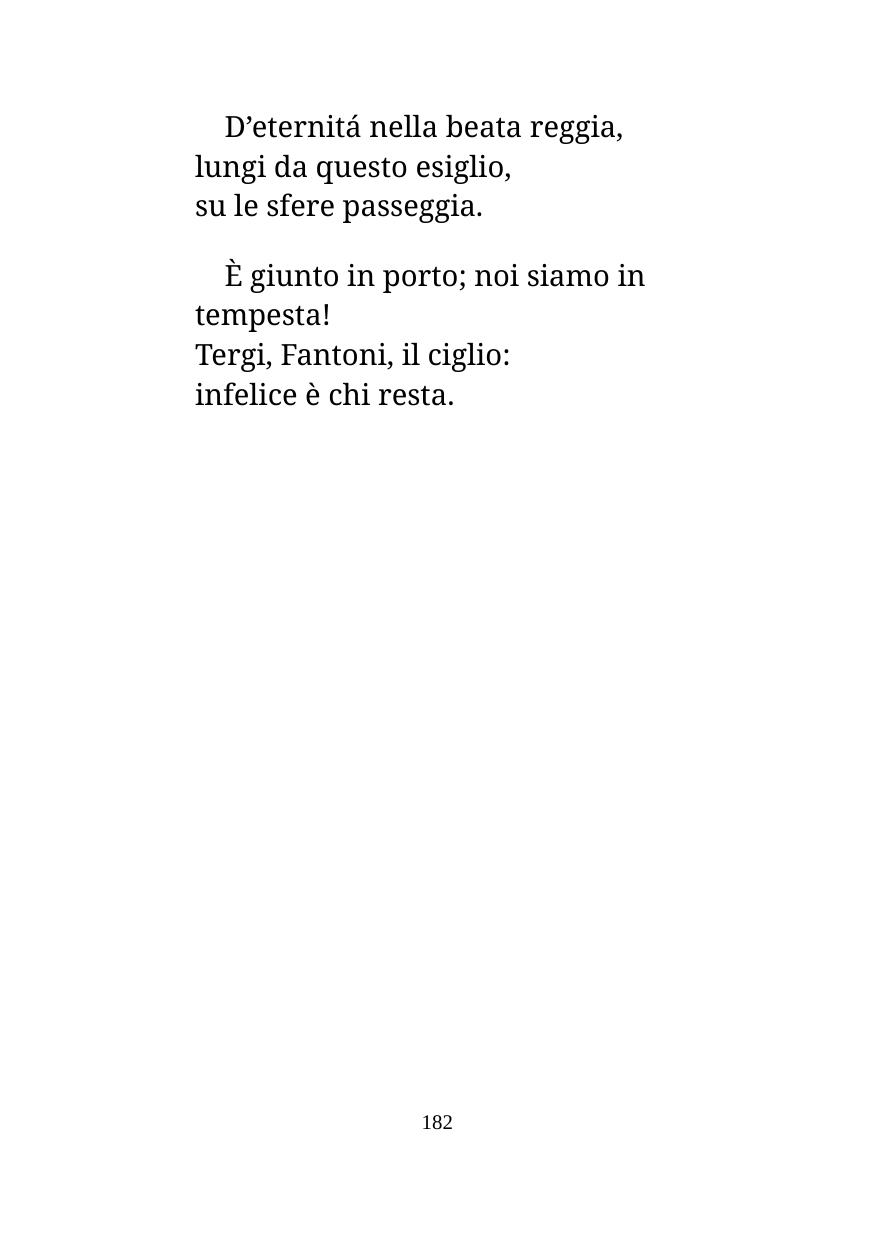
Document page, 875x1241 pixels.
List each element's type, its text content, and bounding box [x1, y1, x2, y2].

text D’eternitá nella beata reggia, lungi da questo esiglio, su le sfere passeggia. [195, 106, 768, 225]
text È giunto in porto; noi siamo in tempesta! Tergi, Fantoni, il ciglio: infelice è chi resta. [195, 255, 768, 413]
